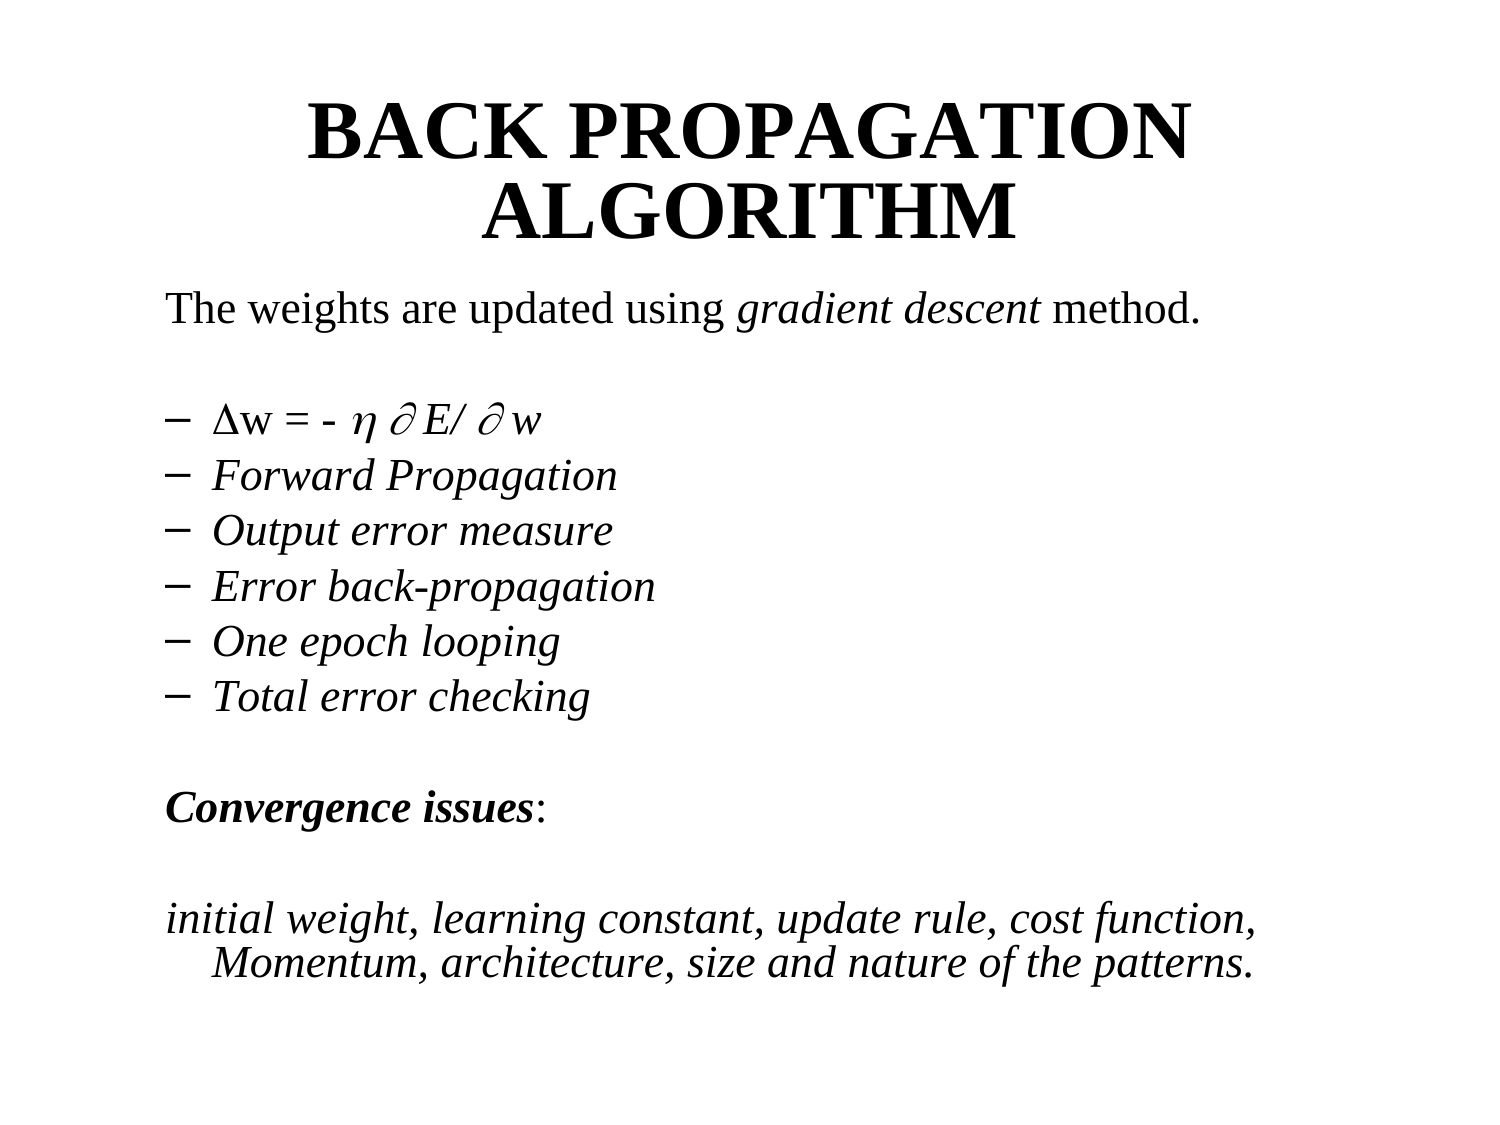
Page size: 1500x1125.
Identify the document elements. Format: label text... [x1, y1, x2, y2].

list BACK PROPAGATION ALGORITHM The weights are updated using gradient descent method. w = -   E/  w Forward Propagation Output error measure Error back-propagation One epoch looping Total error checking Convergence issues: initial weight, learning constant, update rule, cost function, Momentum, architecture, size and nature of the patterns. [75, 87, 1426, 1006]
